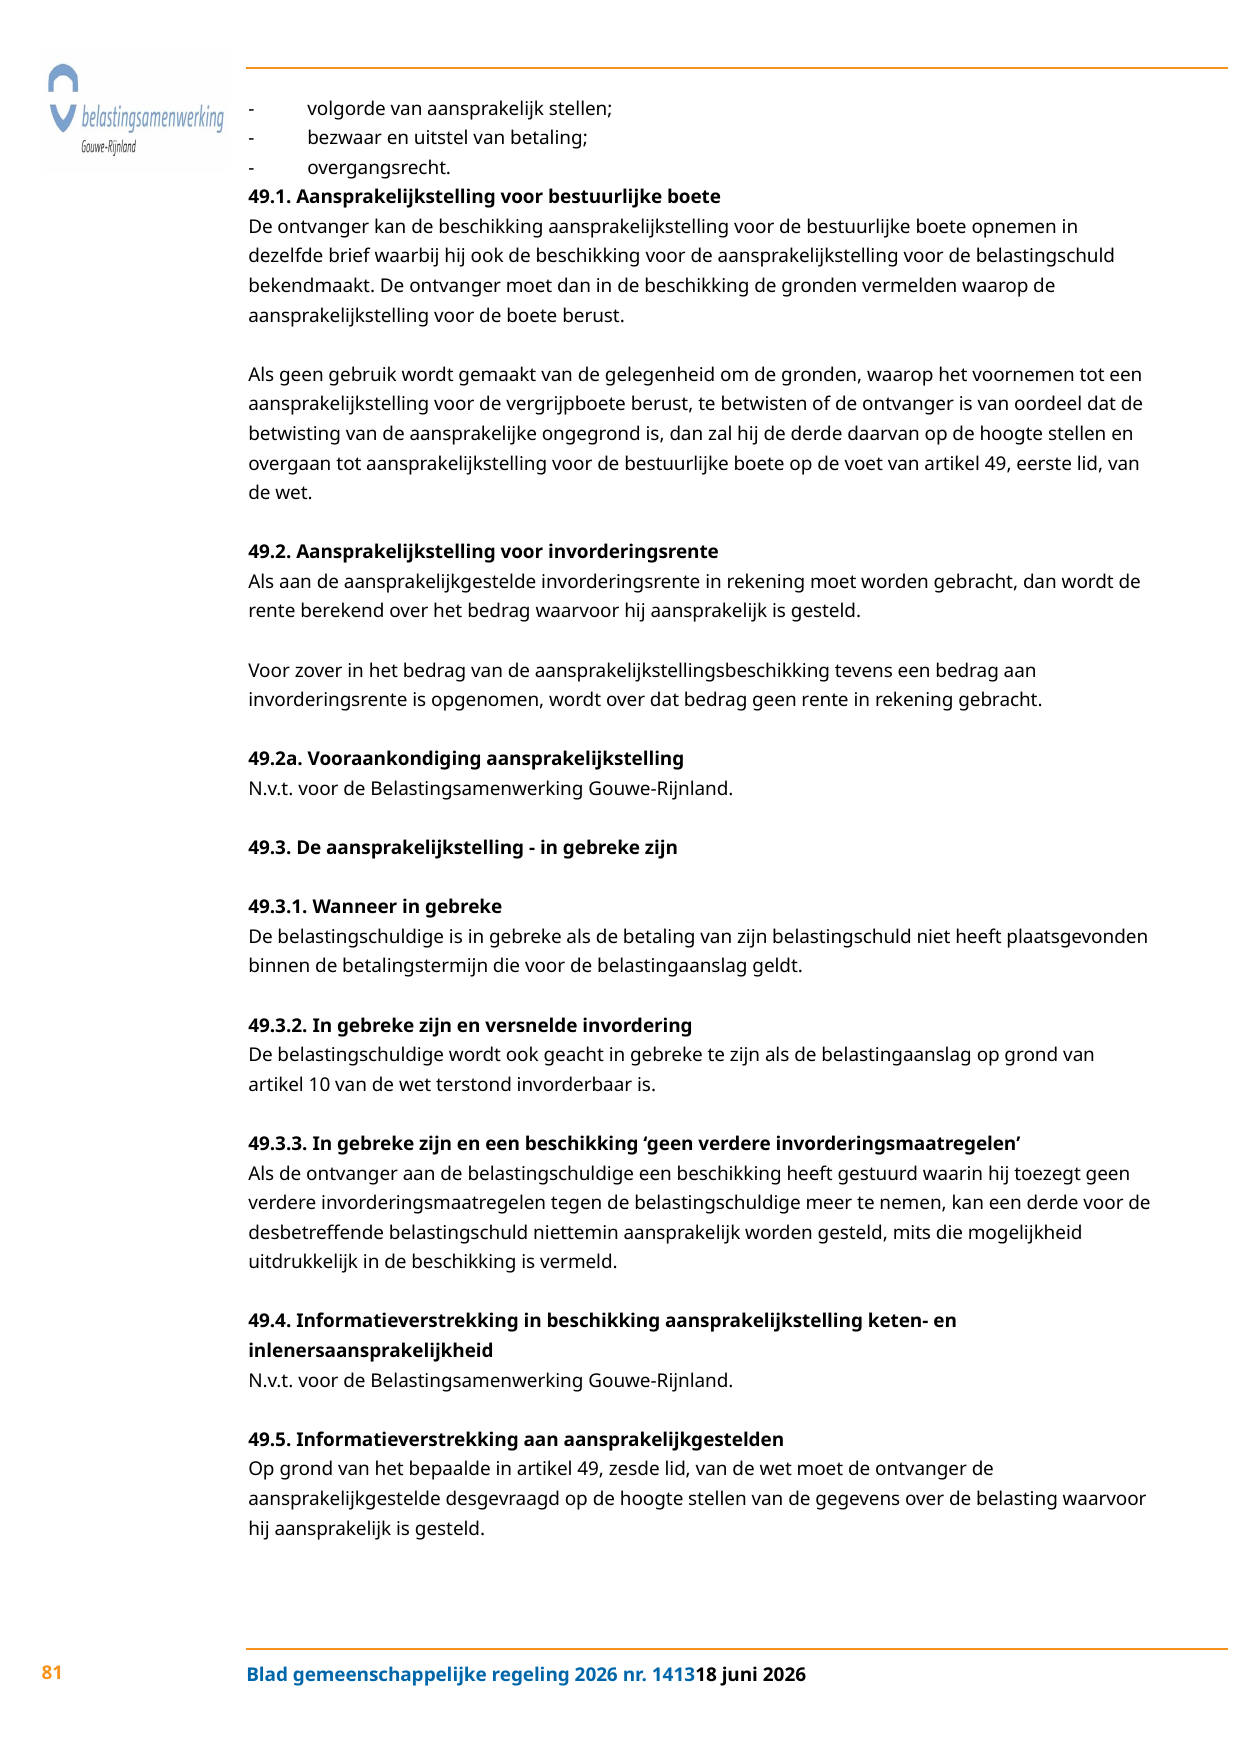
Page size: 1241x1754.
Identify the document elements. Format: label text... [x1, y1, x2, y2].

text 49.5. Informatieverstrekking aan aansprakelijkgestelden [248, 1426, 1152, 1452]
text 49.3.3. In gebreke zijn en een beschikking ‘geen verdere invorderingsmaatregelen’ [248, 1130, 1152, 1156]
text De belastingschuldige is in gebreke als de betaling van zijn belastingschuld niet heeft plaatsgevonden binnen de betalingstermijn die voor de belastingaanslag geldt. [248, 923, 1152, 978]
text 49.1. Aansprakelijkstelling voor bestuurlijke boete [248, 183, 1152, 209]
text 49.3. De aansprakelijkstelling - in gebreke zijn [248, 834, 1152, 860]
text N.v.t. voor de Belastingsamenwerking Gouwe-Rijnland. [248, 775, 1152, 801]
text Als de ontvanger aan de belastingschuldige een beschikking heeft gestuurd waarin hij toezegt geen verdere invorderingsmaatregelen tegen de belastingschuldige meer te nemen, kan een derde voor de desbetreffende belastingschuld niettemin aansprakelijk worden gesteld, mits die mogelijkheid uitdrukkelijk in de beschikking is vermeld. [248, 1160, 1152, 1274]
text De ontvanger kan de beschikking aansprakelijkstelling voor de bestuurlijke boete opnemen in dezelfde brief waarbij hij ook de beschikking voor de aansprakelijkstelling voor de belastingschuld bekendmaakt. De ontvanger moet dan in de beschikking de gronden vermelden waarop de aansprakelijkstelling voor de boete berust. [248, 213, 1152, 328]
text 49.2a. Vooraankondiging aansprakelijkstelling [248, 746, 1152, 771]
text 49.2. Aansprakelijkstelling voor invorderingsrente [248, 538, 1152, 564]
text De belastingschuldige wordt ook geacht in gebreke te zijn als de belastingaanslag op grond van artikel 10 van de wet terstond invorderbaar is. [248, 1041, 1152, 1097]
list bezwaar en uitstel van betaling; [248, 124, 1152, 150]
text 49.3.2. In gebreke zijn en versnelde invordering [248, 1012, 1152, 1038]
list volgorde van aansprakelijk stellen; [248, 95, 1152, 121]
text Als aan de aansprakelijkgestelde invorderingsrente in rekening moet worden gebracht, dan wordt de rente berekend over het bedrag waarvoor hij aansprakelijk is gesteld. [248, 568, 1152, 623]
text 49.3.1. Wanneer in gebreke [248, 893, 1152, 919]
text Als geen gebruik wordt gemaakt van de gelegenheid om de gronden, waarop het voornemen tot een aansprakelijkstelling voor de vergrijpboete berust, te betwisten of de ontvanger is van oordeel dat de betwisting van de aansprakelijke ongegrond is, dan zal hij de derde daarvan op de hoogte stellen en overgaan tot aansprakelijkstelling voor de bestuurlijke boete op de voet van artikel 49, eerste lid, van de wet. [248, 361, 1152, 505]
text Op grond van het bepaalde in artikel 49, zesde lid, van de wet moet de ontvanger de aansprakelijkgestelde desgevraagd op de hoogte stellen van de gegevens over de belasting waarvoor hij aansprakelijk is gesteld. [248, 1456, 1152, 1541]
list overgangsrecht. [248, 154, 1152, 180]
picture [41, 47, 231, 172]
text Voor zover in het bedrag van de aansprakelijkstellingsbeschikking tevens een bedrag aan invorderingsrente is opgenomen, wordt over dat bedrag geen rente in rekening gebracht. [248, 657, 1152, 712]
text 49.4. Informatieverstrekking in beschikking aansprakelijkstelling keten- en inlenersaansprakelijkheid [248, 1308, 1152, 1363]
text N.v.t. voor de Belastingsamenwerking Gouwe-Rijnland. [248, 1367, 1152, 1393]
